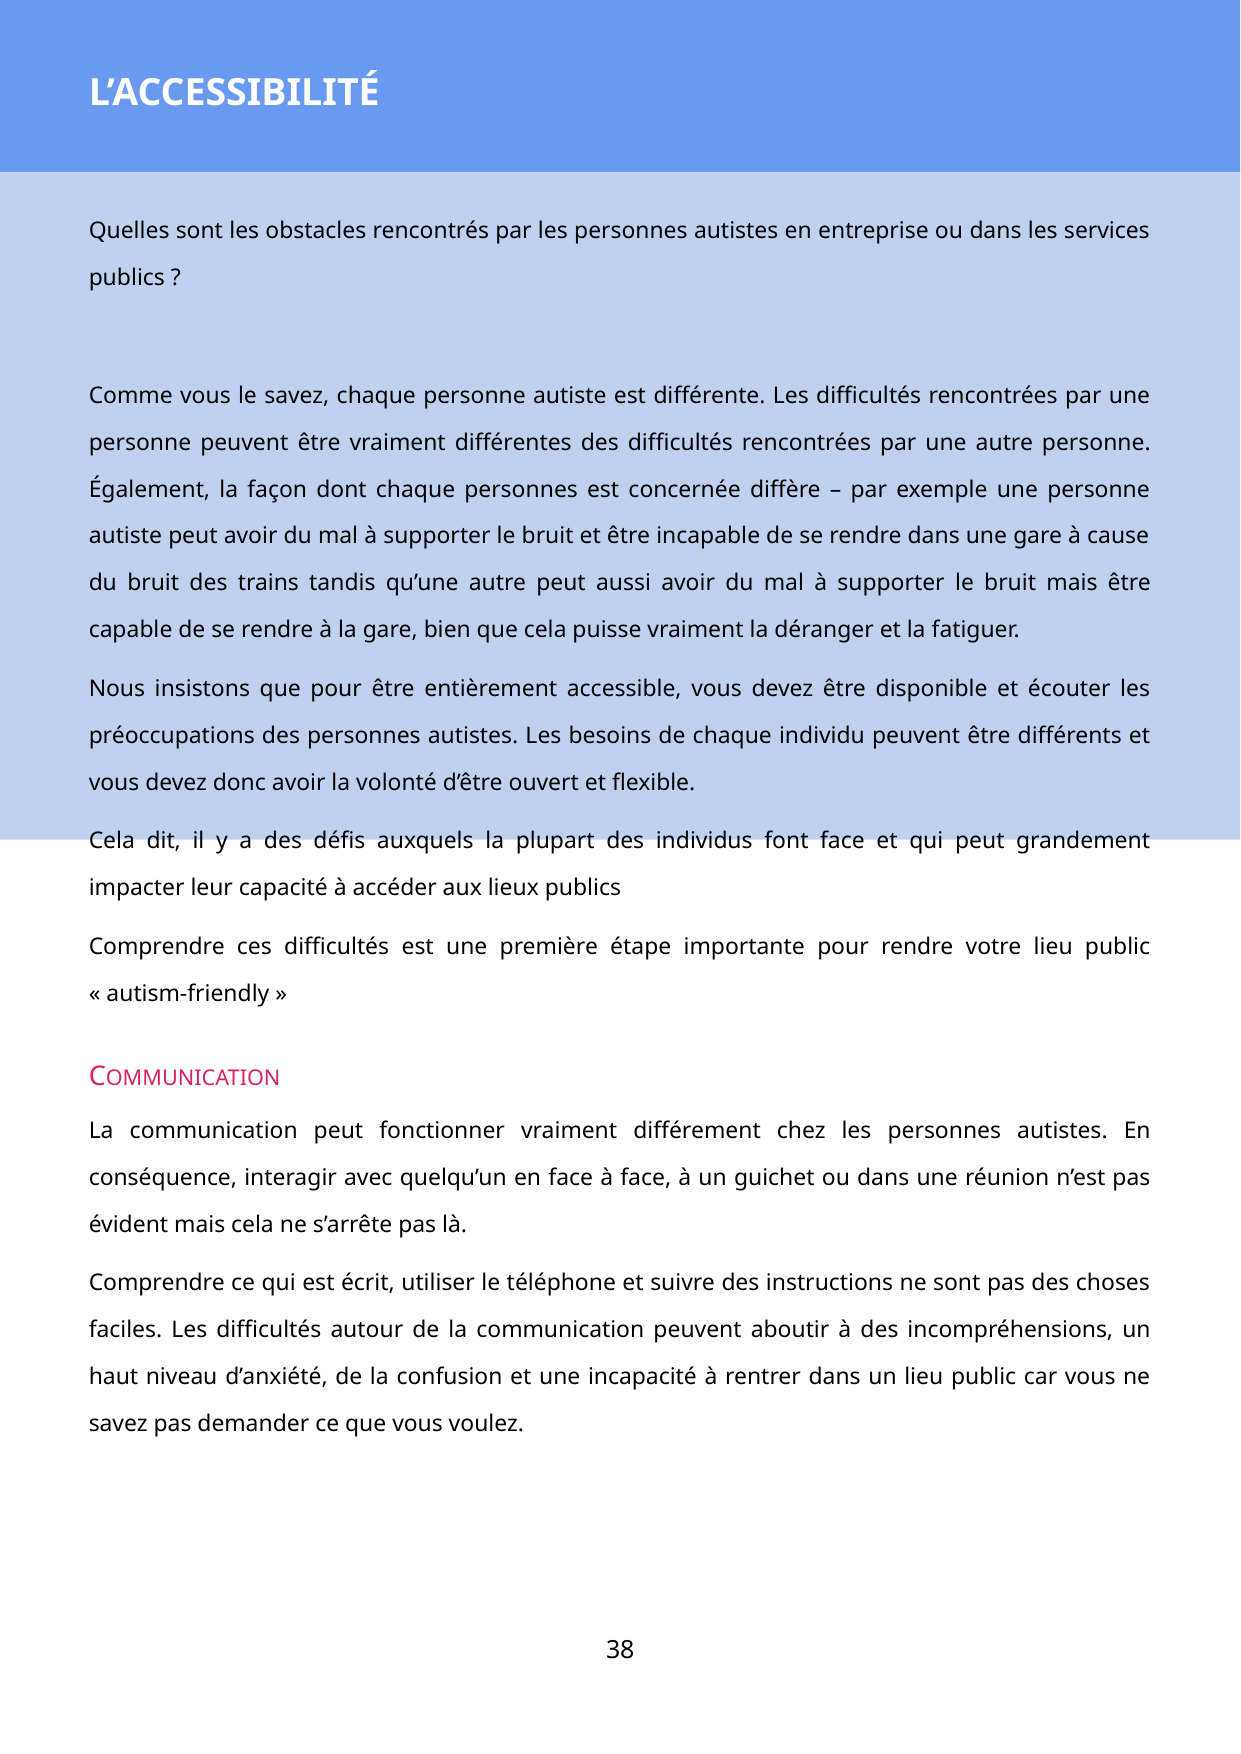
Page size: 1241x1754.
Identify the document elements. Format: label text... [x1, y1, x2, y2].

text Cela dit, il y a des défis auxquels la plupart des individus font face et qui peut grandement impacter leur capacité à accéder aux lieux publics [88, 840, 1152, 902]
text Comprendre ce qui est écrit, utiliser le téléphone et suivre des instructions ne sont pas des choses faciles. Les difficultés autour de la communication peuvent aboutir à des incompréhensions, un haut niveau d’anxiété, de la confusion et une incapacité à rentrer dans un lieu public car vous ne savez pas demander ce que vous voulez. [88, 1266, 1152, 1438]
subtitle Communication [88, 1056, 1152, 1093]
text Comprendre ces difficultés est une première étape importante pour rendre votre lieu public « autism-friendly » [88, 930, 1152, 1008]
text La communication peut fonctionner vraiment différement chez les personnes autistes. En conséquence, interagir avec quelqu’un en face à face, à un guichet ou dans une réunion n’est pas évident mais cela ne s’arrête pas là. [88, 1114, 1152, 1239]
